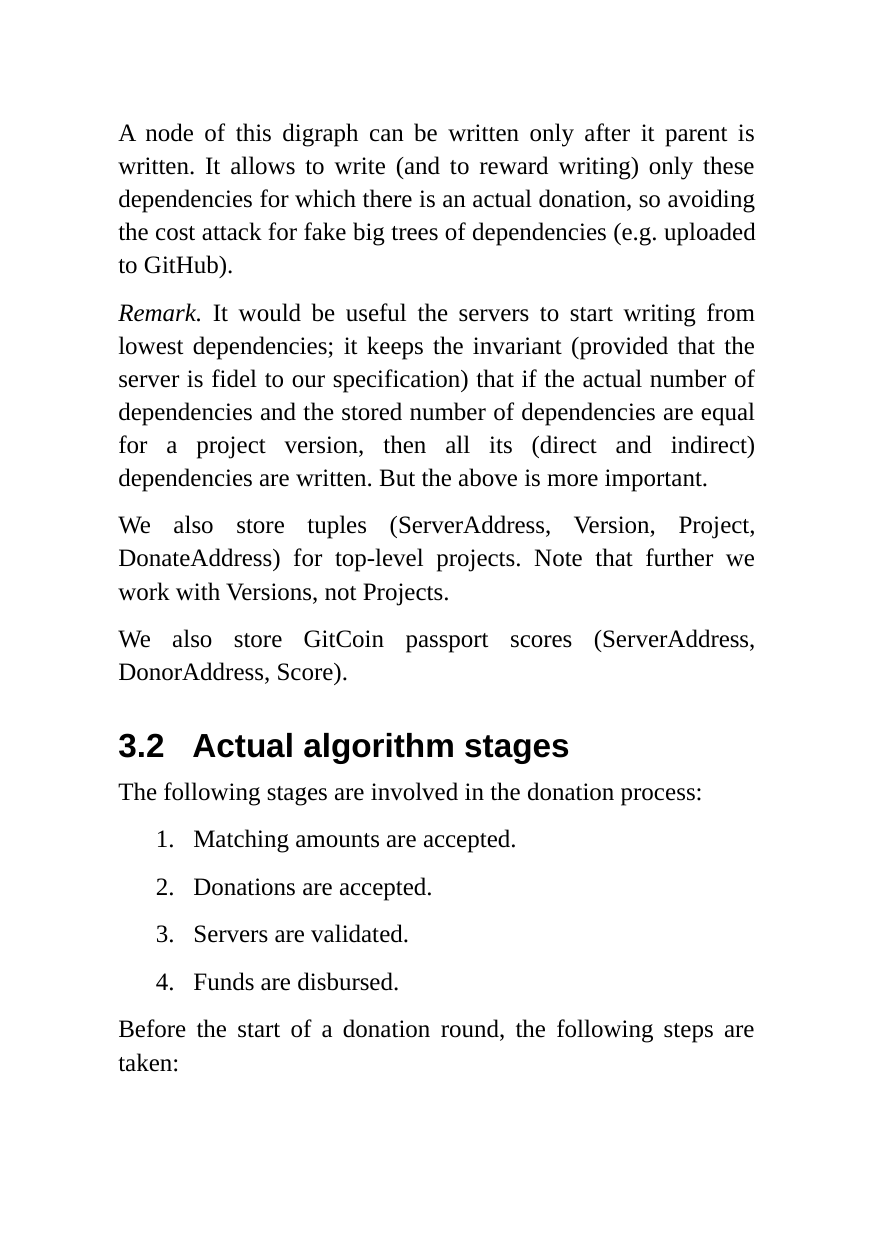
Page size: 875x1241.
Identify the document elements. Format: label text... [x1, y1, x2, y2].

subtitle Actual algorithm stages [118, 726, 756, 764]
text We also store GitCoin passport scores (ServerAddress, DonorAddress, Score). [118, 624, 756, 686]
list Funds are disbursed. [156, 967, 756, 996]
list Servers are validated. [156, 919, 756, 948]
text A node of this digraph can be written only after it parent is written. It allows to write (and to reward writing) only these dependencies for which there is an actual donation, so avoiding the cost attack for fake big trees of dependencies (e.g. uploaded to GitHub). [118, 118, 756, 279]
list Matching amounts are accepted. [156, 824, 756, 853]
text We also store tuples (ServerAddress, Version, Project, DonateAddress) for top-level projects. Note that further we work with Versions, not Projects. [118, 511, 756, 605]
text The following stages are involved in the donation process: [118, 777, 756, 805]
text Before the start of a donation round, the following steps are taken: [118, 1014, 756, 1076]
list Donations are accepted. [156, 872, 756, 901]
text Remark. It would be useful the servers to start writing from lowest dependencies; it keeps the invariant (provided that the server is fidel to our specification) that if the actual number of dependencies and the stored number of dependencies are equal for a project version, then all its (direct and indirect) dependencies are written. But the above is more important. [118, 298, 756, 492]
